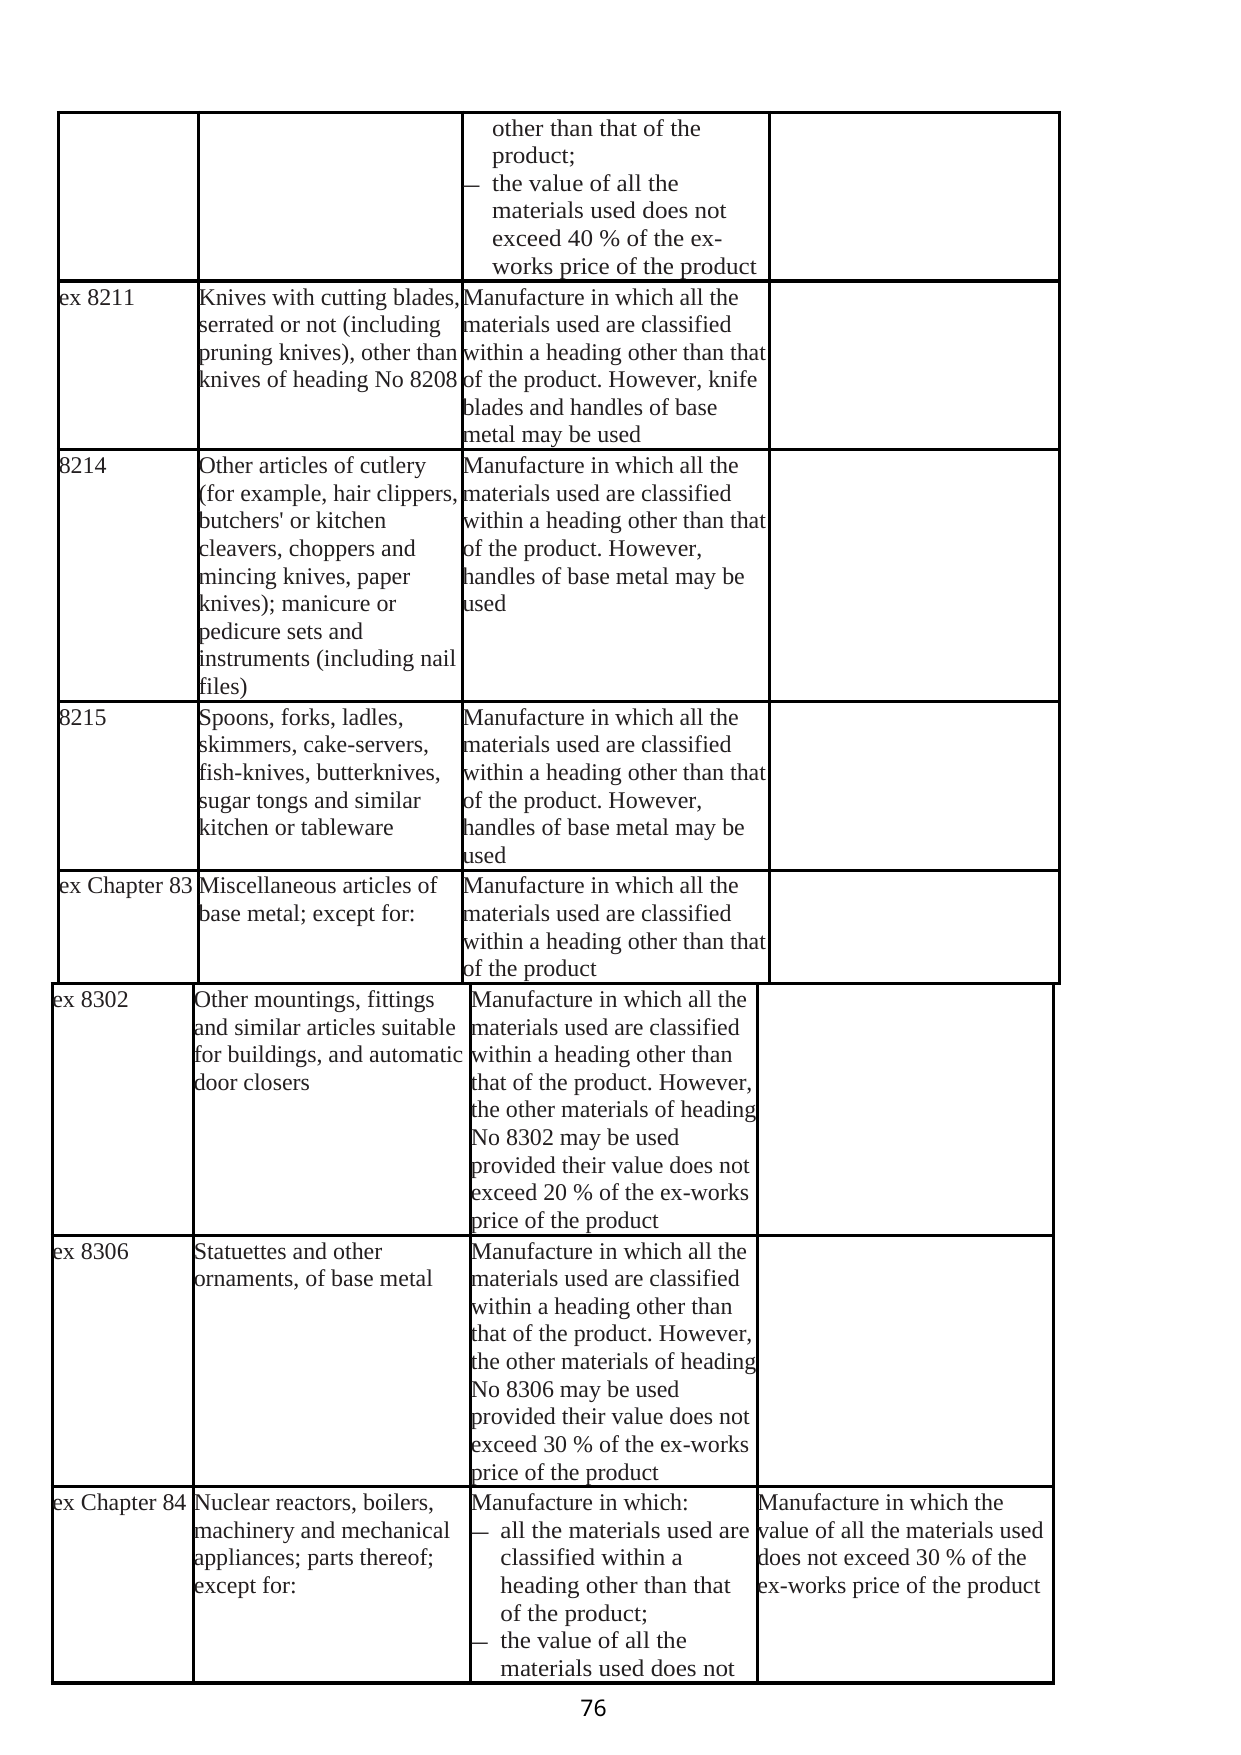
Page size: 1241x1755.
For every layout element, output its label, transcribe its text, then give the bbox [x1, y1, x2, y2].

table_cell [1081, 982, 1091, 1233]
table_cell ex 8211 [60, 283, 197, 448]
table_cell [1055, 1234, 1060, 1485]
table_cell Manufacture in which all the materials used are classified within a heading other than that of the product. However, handles of base metal may be used [464, 451, 768, 700]
table_cell [1061, 111, 1081, 279]
table_cell [759, 985, 1052, 1233]
table_cell other than that of the product; the value of all the materials used does not exceed 40 % of the ex-works price of the product [464, 114, 768, 279]
table_cell [1081, 448, 1091, 700]
table_cell Manufacture in which all the materials used are classified within a heading other than that of the product. However, the other materials of heading No 8302 may be used provided their value does not exceed 20 % of the ex-works price of the product [472, 985, 756, 1233]
table_cell [1060, 982, 1081, 1233]
table_cell [1081, 1234, 1091, 1485]
table_cell [1061, 448, 1081, 700]
table_cell [52, 700, 57, 868]
table_cell [1081, 279, 1091, 448]
table_cell [771, 703, 1058, 868]
table_cell [1060, 1485, 1081, 1681]
table_cell ex Chapter 84 [54, 1488, 192, 1681]
table_cell [771, 283, 1058, 448]
table_cell Manufacture in which all the materials used are classified within a heading other than that of the product. However, the other materials of heading No 8306 may be used provided their value does not exceed 30 % of the ex-works price of the product [472, 1237, 756, 1485]
table_cell Knives with cutting blades, serrated or not (including pruning knives), other than knives of heading No 8208 [200, 283, 461, 448]
table_cell Manufacture in which: all the materials used are classified within a heading other than that of the product; the value of all the materials used does not [472, 1488, 756, 1681]
table_cell [1055, 985, 1060, 1233]
table_cell 8214 [60, 451, 197, 700]
table_cell [771, 872, 1058, 982]
table_cell [1081, 869, 1091, 982]
table_cell ex Chapter 83 [60, 872, 197, 982]
table_cell Other articles of cutlery (for example, hair clippers, butchers' or kitchen cleavers, choppers and mincing knives, paper knives); manicure or pedicure sets and instruments (including nail files) [200, 451, 461, 700]
table_cell ex 8306 [54, 1237, 192, 1485]
table_cell [1081, 700, 1091, 868]
table_cell [759, 1237, 1052, 1485]
table_cell [771, 451, 1058, 700]
table_cell [1061, 700, 1081, 868]
table_cell Manufacture in which all the materials used are classified within a heading other than that of the product. However, handles of base metal may be used [464, 703, 768, 868]
table_cell Miscellaneous articles of base metal; except for: [200, 872, 461, 982]
table_cell Other mountings, fittings and similar articles suitable for buildings, and automatic door closers [195, 985, 469, 1233]
table_cell Statuettes and other ornaments, of base metal [195, 1237, 469, 1485]
table_cell Manufacture in which all the materials used are classified within a heading other than that of the product [464, 872, 768, 982]
table_cell ex 8302 [54, 985, 192, 1233]
table_cell [1055, 1485, 1060, 1681]
table_cell [1060, 1234, 1081, 1485]
table_cell [771, 114, 1058, 279]
table_cell [1061, 869, 1081, 982]
table_cell Nuclear reactors, boilers, machinery and mechanical appliances; parts thereof; except for: [195, 1488, 469, 1681]
table_cell [1081, 111, 1091, 279]
table_cell [52, 279, 57, 448]
table_cell Manufacture in which all the materials used are classified within a heading other than that of the product. However, knife blades and handles of base metal may be used [464, 283, 768, 448]
table_cell [1081, 1485, 1091, 1681]
table_cell [52, 111, 57, 279]
table_cell Manufacture in which the value of all the materials used does not exceed 30 % of the ex-works price of the product [759, 1488, 1052, 1681]
table_cell [60, 114, 197, 279]
table_cell [200, 114, 461, 279]
table_cell [52, 869, 57, 982]
table_cell Spoons, forks, ladles, skimmers, cake-servers, fish-knives, butterknives, sugar tongs and similar kitchen or tableware [200, 703, 461, 868]
table_cell 8215 [60, 703, 197, 868]
table_cell [1061, 279, 1081, 448]
table_cell [52, 448, 57, 700]
